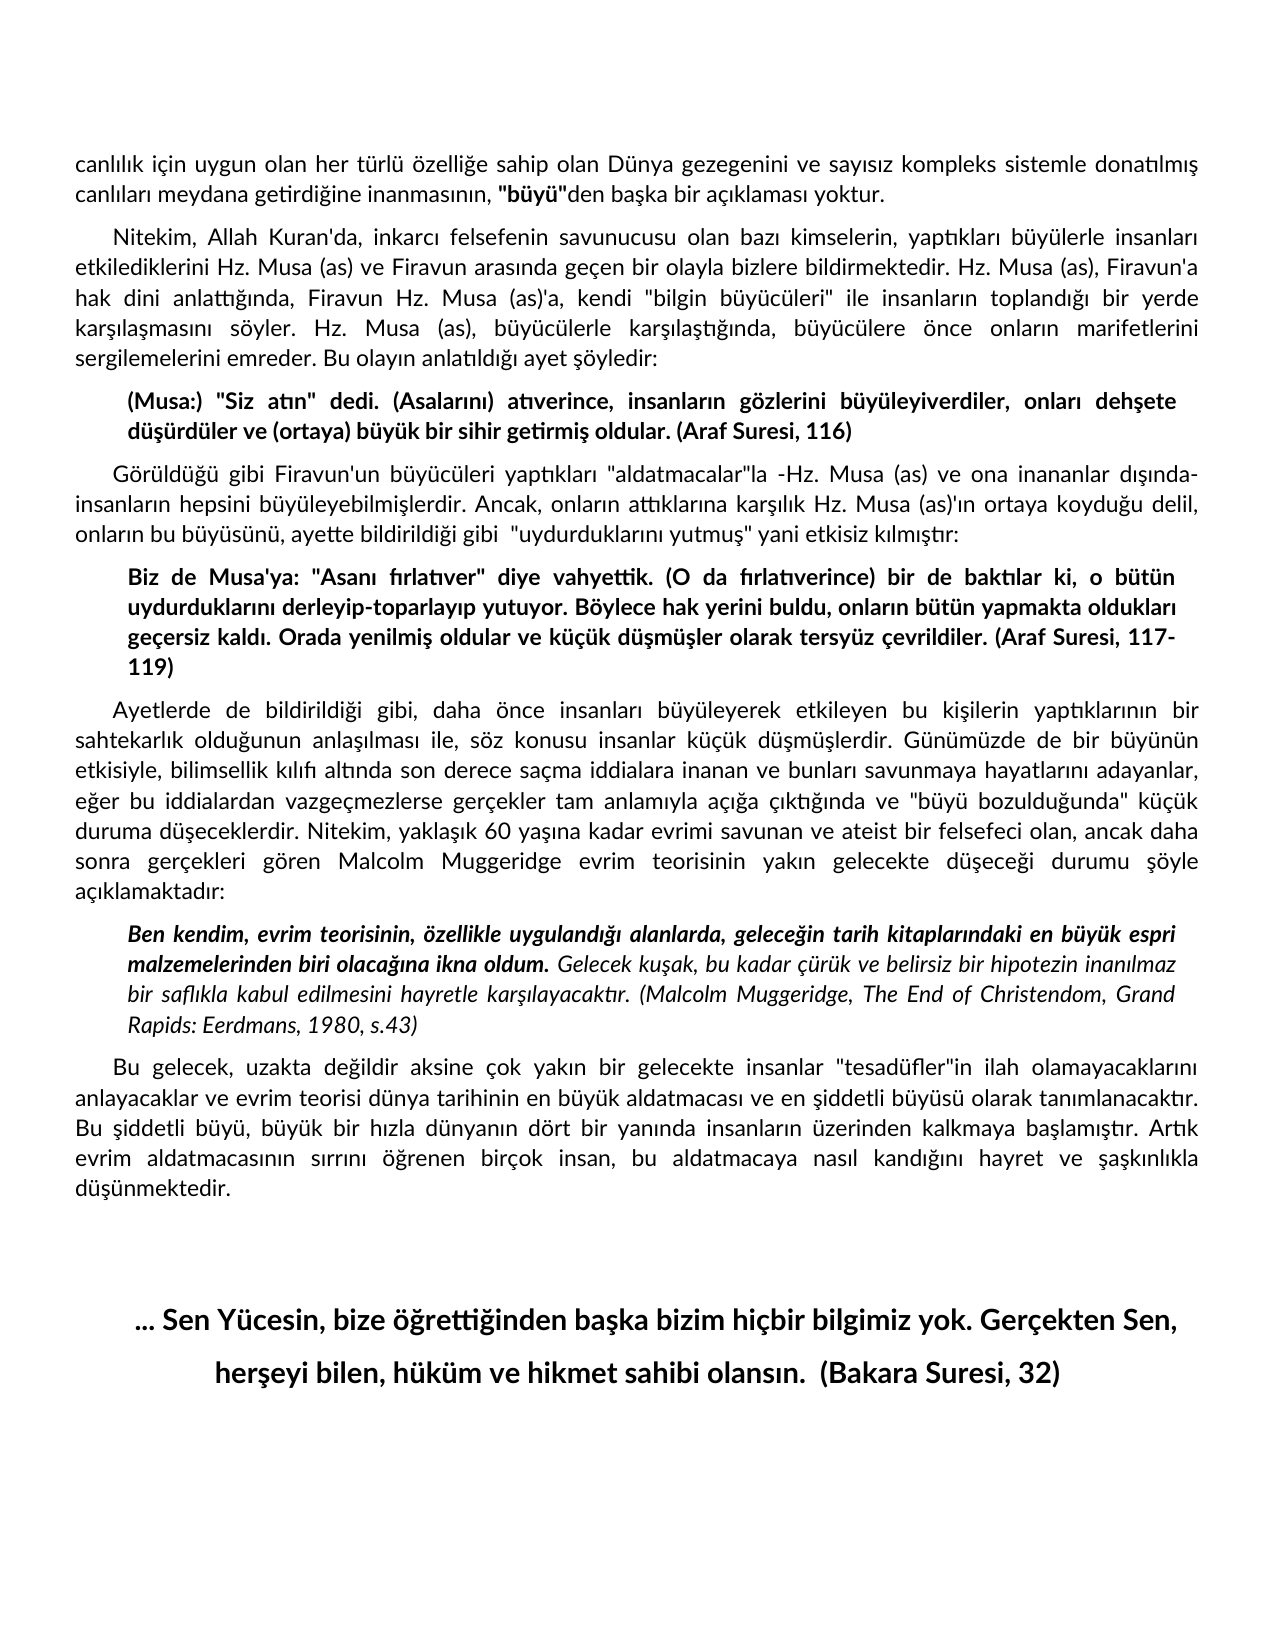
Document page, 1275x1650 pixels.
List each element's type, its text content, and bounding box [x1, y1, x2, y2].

text Nitekim, Allah Kuran'da, inkarcı felsefenin savunucusu olan bazı kimselerin, yaptıkları büyülerle insanları etkilediklerini Hz. Musa (as) ve Firavun arasında geçen bir olayla bizlere bildirmektedir. Hz. Musa (as), Firavun'a hak dini anlattığında, Firavun Hz. Musa (as)'a, kendi "bilgin büyücüleri" ile insanların toplandığı bir yerde karşılaşmasını söyler. Hz. Musa (as), büyücülerle karşılaştığında, büyücülere önce onların marifetlerini sergilemelerini emreder. Bu olayın anlatıldığı ayet şöyledir: [75, 223, 1200, 371]
text Bu gelecek, uzakta değildir aksine çok yakın bir gelecekte insanlar "tesadüfler"in ilah olamayacaklarını anlayacaklar ve evrim teorisi dünya tarihinin en büyük aldatmacası ve en şiddetli büyüsü olarak tanımlanacaktır. Bu şiddetli büyü, büyük bir hızla dünyanın dört bir yanında insanların üzerinden kalkmaya başlamıştır. Artık evrim aldatmacasının sırrını öğrenen birçok insan, bu aldatmacaya nasıl kandığını hayret ve şaşkınlıkla düşünmektedir. [75, 1053, 1200, 1201]
text canlılık için uygun olan her türlü özelliğe sahip olan Dünya gezegenini ve sayısız kompleks sistemle donatılmış canlıları meydana getirdiğine inanmasının, "büyü"den başka bir açıklaması yoktur. [75, 150, 1200, 208]
text ... Sen Yücesin, bize öğrettiğinden başka bizim hiçbir bilgimiz yok. Gerçekten Sen, herşeyi bilen, hüküm ve hikmet sahibi olansın. (Bakara Suresi, 32) [75, 1302, 1200, 1389]
text (Musa:) "Siz atın" dedi. (Asalarını) atıverince, insanların gözlerini büyüleyiverdiler, onları dehşete düşürdüler ve (ortaya) büyük bir sihir getirmiş oldular. (Araf Suresi, 116) [127, 386, 1177, 444]
text Ayetlerde de bildirildiği gibi, daha önce insanları büyüleyerek etkileyen bu kişilerin yaptıklarının bir sahtekarlık olduğunun anlaşılması ile, söz konusu insanlar küçük düşmüşlerdir. Günümüzde de bir büyünün etkisiyle, bilimsellik kılıfı altında son derece saçma iddialara inanan ve bunları savunmaya hayatlarını adayanlar, eğer bu iddialardan vazgeçmezlerse gerçekler tam anlamıyla açığa çıktığında ve "büyü bozulduğunda" küçük duruma düşeceklerdir. Nitekim, yaklaşık 60 yaşına kadar evrimi savunan ve ateist bir felsefeci olan, ancak daha sonra gerçekleri gören Malcolm Muggeridge evrim teorisinin yakın gelecekte düşeceği durumu şöyle açıklamaktadır: [75, 696, 1200, 904]
text Biz de Musa'ya: "Asanı fırlatıver" diye vahyettik. (O da fırlatıverince) bir de baktılar ki, o bütün uydurduklarını derleyip-toparlayıp yutuyor. Böylece hak yerini buldu, onların bütün yapmakta oldukları geçersiz kaldı. Orada yenilmiş oldular ve küçük düşmüşler olarak tersyüz çevrildiler. (Araf Suresi, 117-119) [127, 562, 1177, 681]
text Ben kendim, evrim teorisinin, özellikle uygulandığı alanlarda, geleceğin tarih kitaplarındaki en büyük espri malzemelerinden biri olacağına ikna oldum. Gelecek kuşak, bu kadar çürük ve belirsiz bir hipotezin inanılmaz bir saflıkla kabul edilmesini hayretle karşılayacaktır. (Malcolm Muggeridge, The End of Christendom, Grand Rapids: Eerdmans, 1980, s.43) [127, 920, 1177, 1038]
text Görüldüğü gibi Firavun'un büyücüleri yaptıkları "aldatmacalar"la -Hz. Musa (as) ve ona inananlar dışında- insanların hepsini büyüleyebilmişlerdir. Ancak, onların attıklarına karşılık Hz. Musa (as)'ın ortaya koyduğu delil, onların bu büyüsünü, ayette bildirildiği gibi "uydurduklarını yutmuş" yani etkisiz kılmıştır: [75, 459, 1200, 547]
